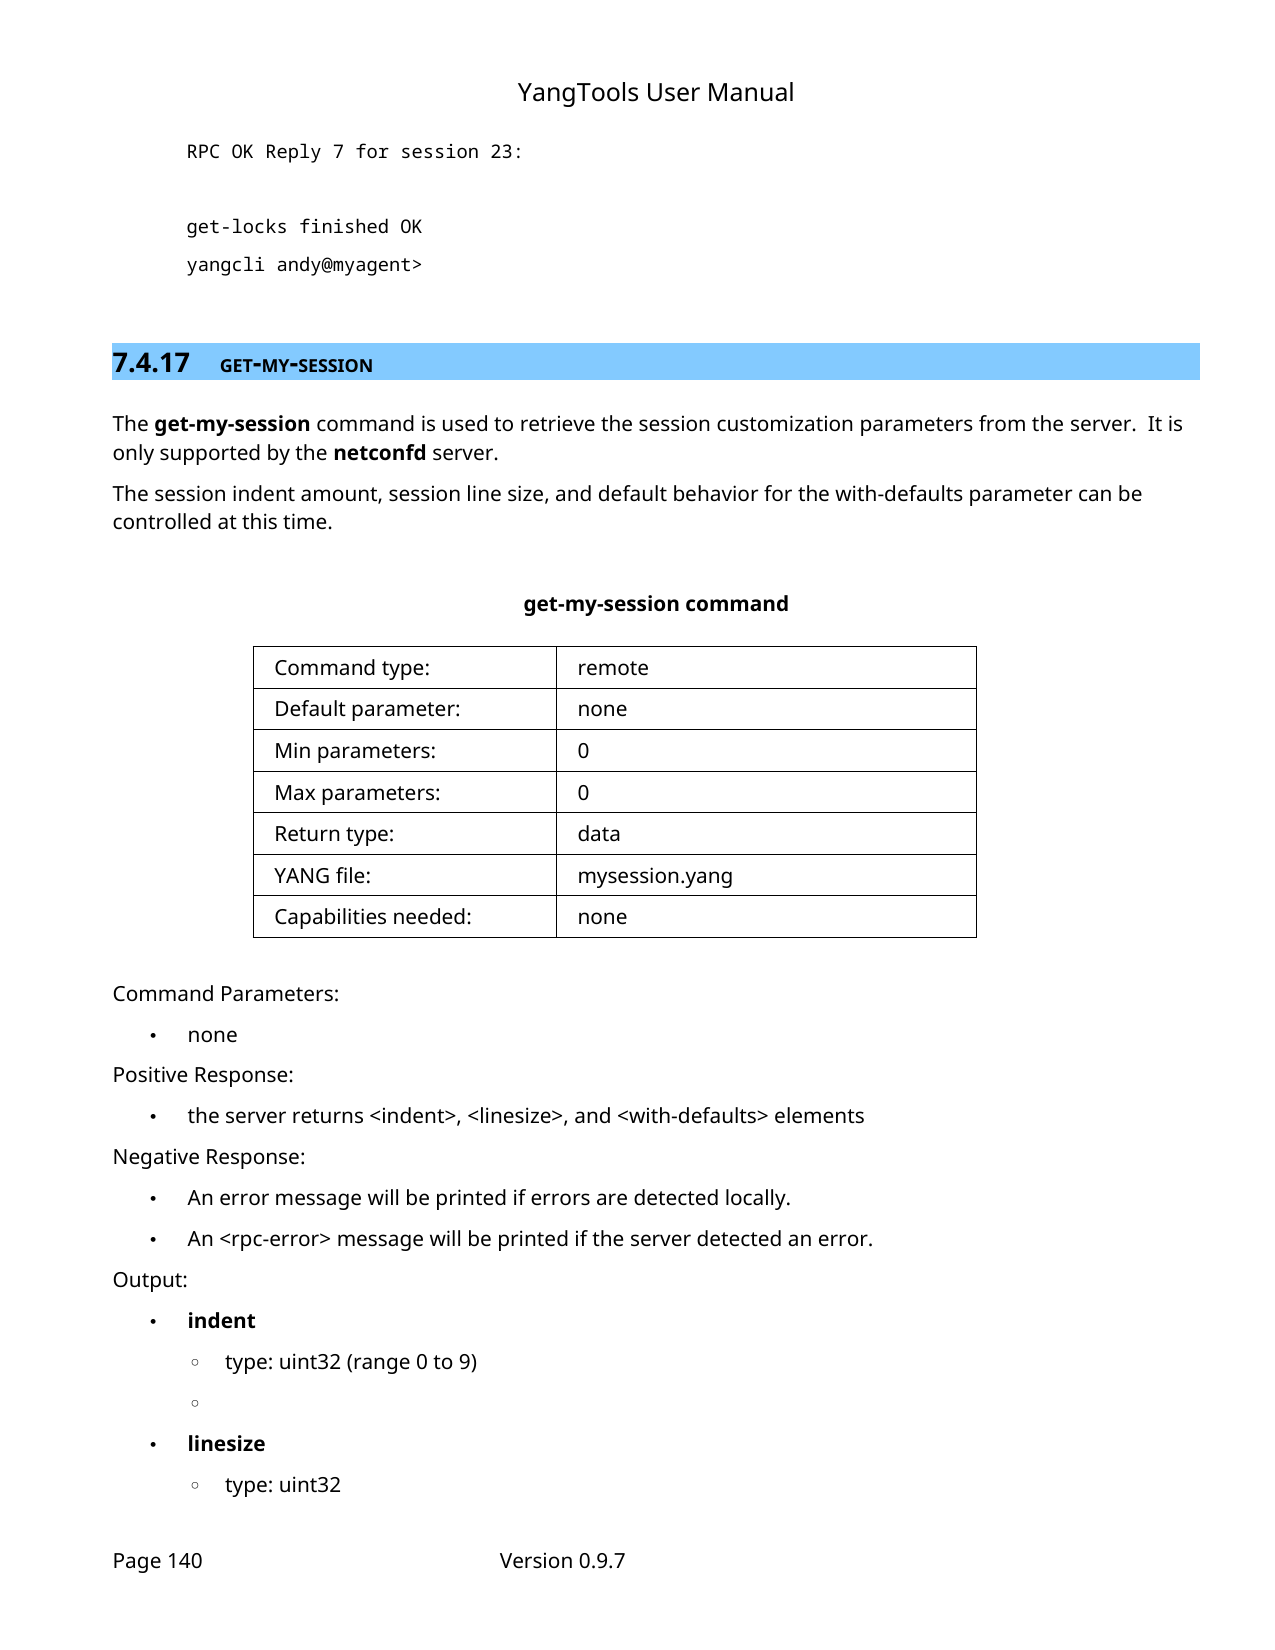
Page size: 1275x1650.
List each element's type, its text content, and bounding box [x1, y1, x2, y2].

text get-locks finished OK [112, 213, 1200, 239]
table_cell mysession.yang [557, 855, 976, 895]
table_cell 0 [557, 772, 976, 812]
text yangcli andy@myagent> [112, 251, 1200, 277]
table_header Command type: [254, 647, 556, 687]
text The get-my-session command is used to retrieve the session customization parameters from the server. It is only supported by the netconfd server. [112, 409, 1200, 466]
subtitle get-my-session [112, 343, 1200, 380]
list none [150, 1020, 1200, 1048]
table_cell none [557, 896, 976, 937]
text Positive Response: [112, 1061, 1200, 1089]
table_cell data [557, 813, 976, 854]
list type: uint32 (range 0 to 9) [187, 1347, 1200, 1376]
text Command Parameters: [112, 979, 1200, 1007]
table_cell YANG file: [254, 855, 556, 895]
list the server returns <indent>, <linesize>, and <with-defaults> elements [150, 1102, 1200, 1130]
table_cell Max parameters: [254, 772, 556, 812]
table_cell none [557, 689, 976, 729]
table_cell Capabilities needed: [254, 896, 556, 937]
text Negative Response: [112, 1142, 1200, 1171]
list An <rpc-error> message will be printed if the server detected an error. [150, 1224, 1200, 1253]
list type: uint32 [187, 1470, 1200, 1498]
list linesize [150, 1429, 1200, 1457]
table_cell Min parameters: [254, 730, 556, 771]
list An error message will be printed if errors are detected locally. [150, 1183, 1200, 1212]
subtitle get-my-session command [127, 589, 1185, 617]
list indent [150, 1306, 1200, 1335]
table_cell 0 [557, 730, 976, 771]
text RPC OK Reply 7 for session 23: [112, 138, 1200, 164]
table_cell Return type: [254, 813, 556, 854]
table_header remote [557, 647, 976, 687]
text The session indent amount, session line size, and default behavior for the with-defaults parameter can be controlled at this time. [112, 479, 1200, 536]
text Output: [112, 1265, 1200, 1294]
table_cell Default parameter: [254, 689, 556, 729]
